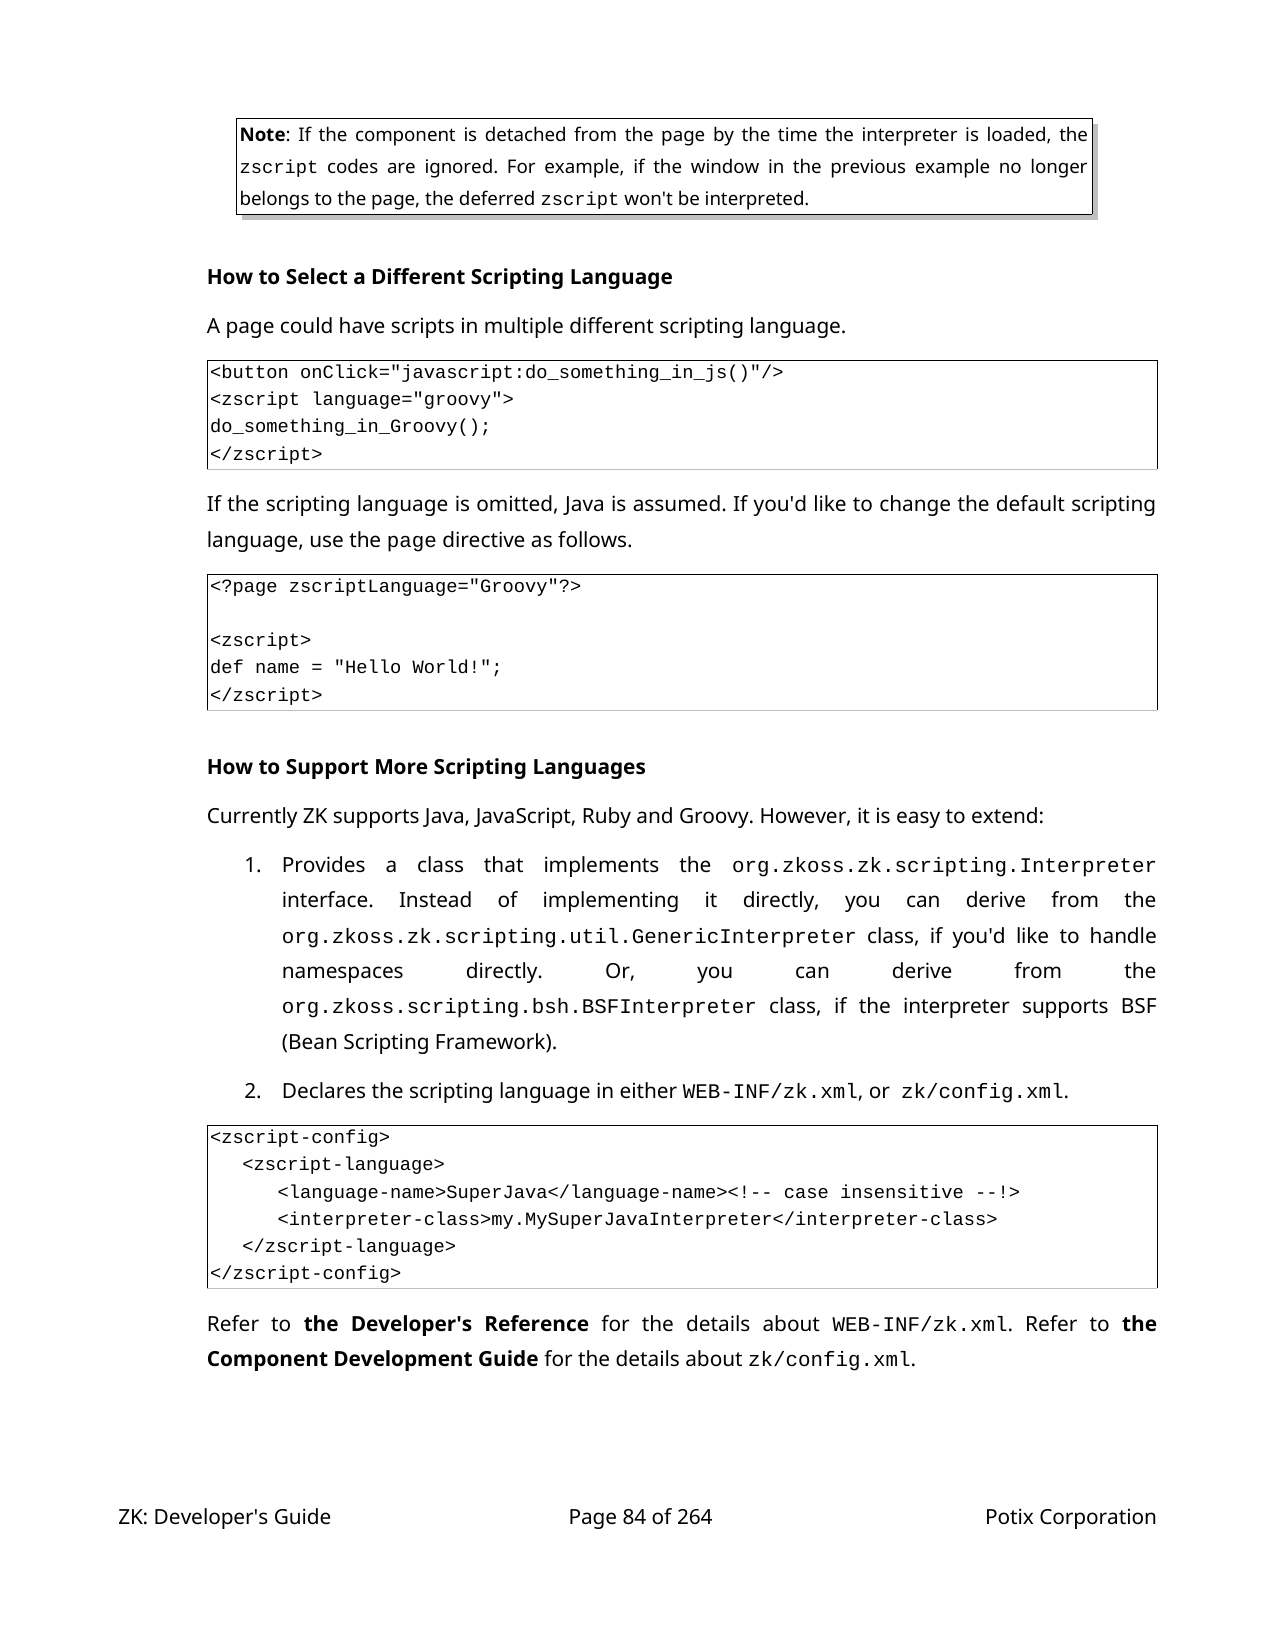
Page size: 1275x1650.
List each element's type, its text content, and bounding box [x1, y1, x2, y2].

list Declares the scripting language in either WEB-INF/zk.xml, or zk/config.xml. [244, 1076, 1157, 1104]
text <interpreter-class>my.MySuperJavaInterpreter</interpreter-class> [208, 1207, 1157, 1231]
text </zscript> [208, 683, 1157, 710]
subtitle How to Select a Different Scripting Language [207, 262, 1157, 291]
text Refer to the Developer's Reference for the details about WEB-INF/zk.xml. Refer to the Component Development Guide for the details about zk/config.xml. [207, 1309, 1157, 1373]
text If the scripting language is omitted, Java is assumed. If you'd like to change the default scripting language, use the page directive as follows. [207, 489, 1157, 553]
text def name = "Hello World!"; [208, 655, 1157, 680]
subtitle How to Support More Scripting Languages [207, 752, 1157, 781]
text <zscript-config> [208, 1126, 1157, 1149]
text </zscript-language> [208, 1234, 1157, 1258]
text <zscript> [208, 628, 1157, 652]
text <button onClick="javascript:do_something_in_js()"/> [208, 361, 1157, 384]
text <language-name>SuperJava</language-name><!-- case insensitive --!> [208, 1179, 1157, 1204]
text Currently ZK supports Java, JavaScript, Ruby and Groovy. However, it is easy to extend: [207, 801, 1157, 829]
text <?page zscriptLanguage="Groovy"?> [208, 575, 1157, 598]
text <zscript language="groovy"> [208, 387, 1157, 411]
text Note: If the component is detached from the page by the time the interpreter is loaded, the zscript codes are ignored. For example, if the window in the previous example no longer belongs to the page, the deferred zscript won't be interpreted. [237, 119, 1092, 214]
text </zscript> [208, 442, 1157, 469]
text <zscript-language> [208, 1152, 1157, 1177]
text </zscript-config> [208, 1261, 1157, 1288]
list Provides a class that implements the org.zkoss.zk.scripting.Interpreter interface. Instead of implementing it directly, you can derive from the org.zkoss.zk.scripting.util.GenericInterpreter class, if you'd like to handle namespaces directly. Or, you can derive from the org.zkoss.scripting.bsh.BSFInterpreter class, if the interpreter supports BSF (Bean Scripting Framework). [244, 850, 1157, 1055]
text do_something_in_Groovy(); [208, 414, 1157, 439]
text A page could have scripts in multiple different scripting language. [207, 311, 1157, 339]
